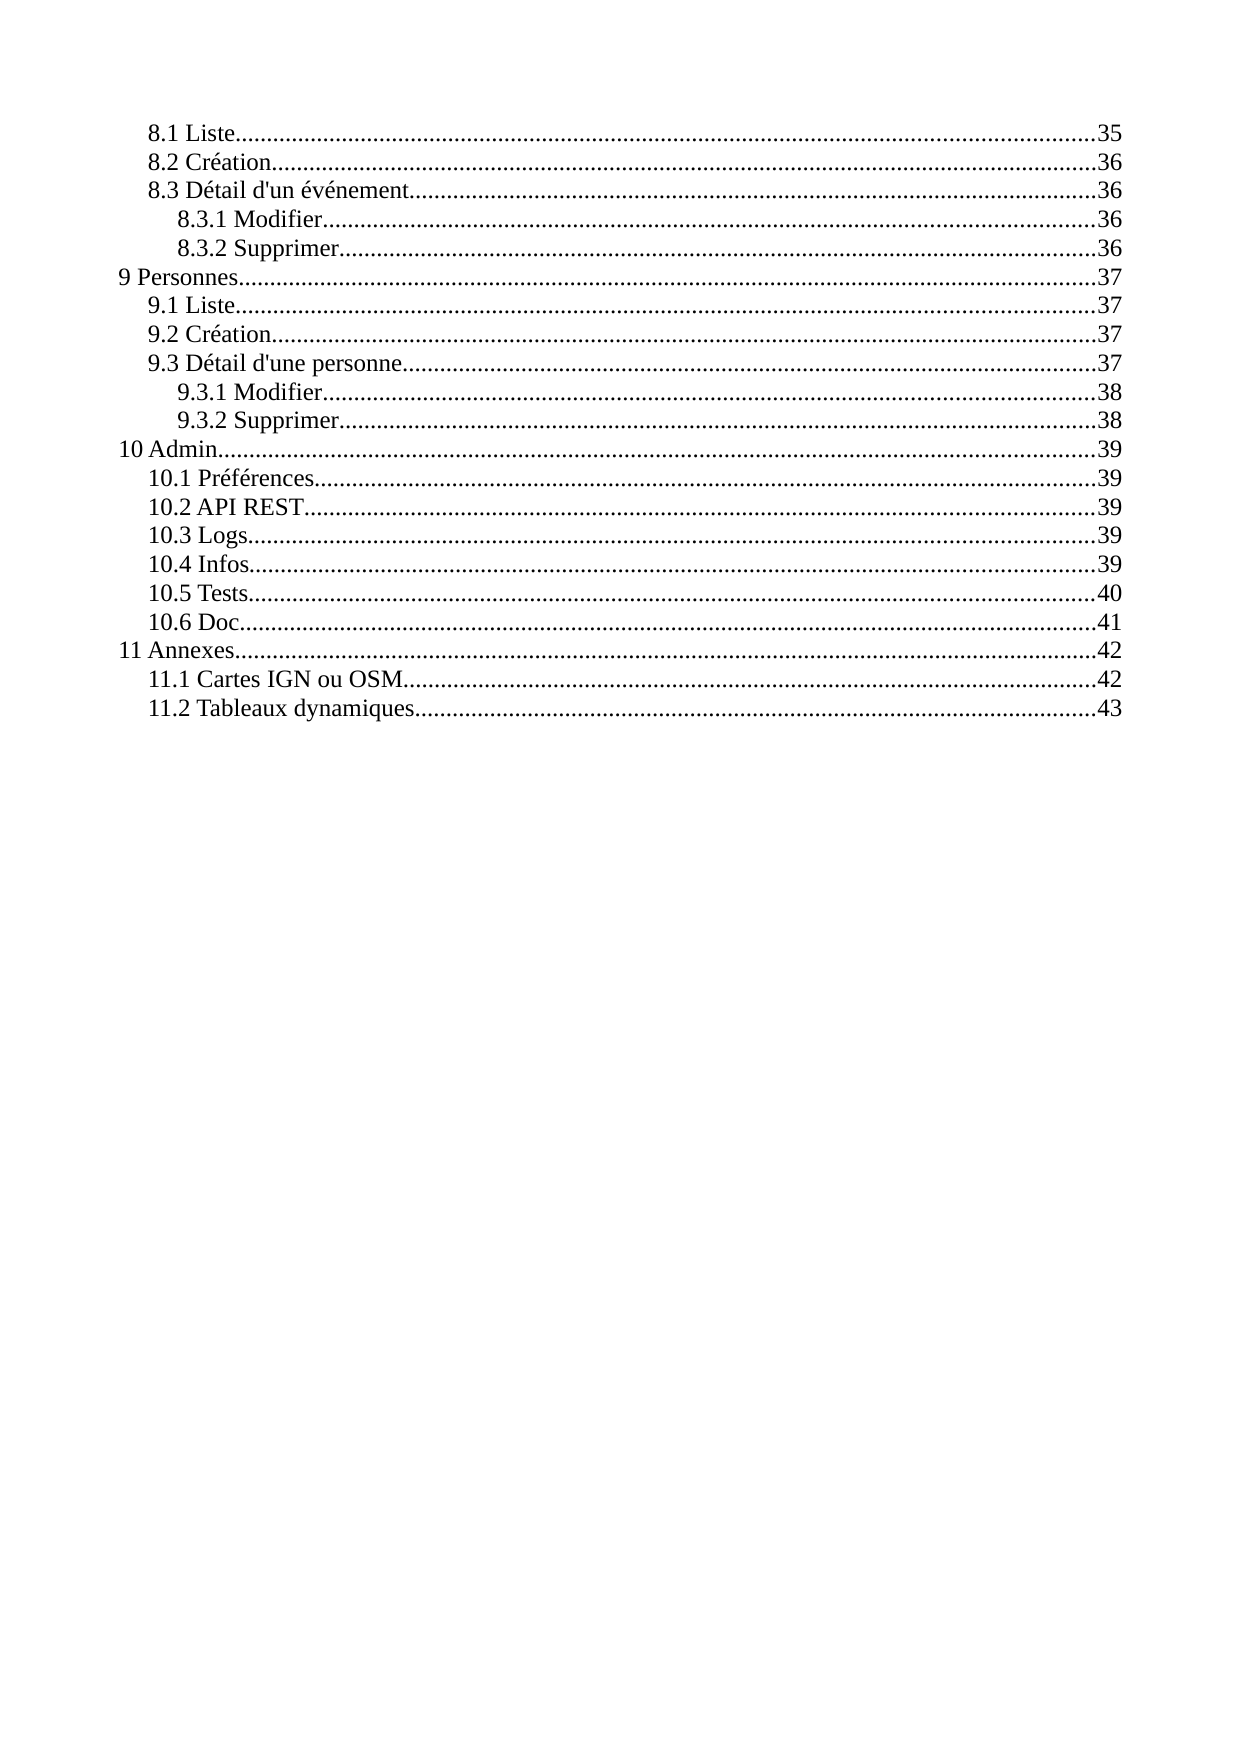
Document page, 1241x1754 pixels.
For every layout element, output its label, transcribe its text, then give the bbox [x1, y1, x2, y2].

text 10.1 Préférences 39 [148, 463, 1122, 492]
text 10.2 API REST 39 [148, 492, 1122, 521]
text 11.1 Cartes IGN ou OSM 42 [148, 664, 1122, 693]
text 11.2 Tableaux dynamiques 43 [148, 693, 1122, 722]
text 9.3.1 Modifier 38 [177, 377, 1122, 406]
text 9.2 Création 37 [148, 319, 1122, 348]
text 8.1 Liste 35 [148, 118, 1122, 147]
text 10.3 Logs 39 [148, 521, 1122, 549]
text 10.6 Doc 41 [148, 607, 1122, 636]
text 9.1 Liste 37 [148, 291, 1122, 319]
text 9 Personnes 37 [118, 262, 1122, 291]
text 9.3.2 Supprimer 38 [177, 406, 1122, 434]
text 10.5 Tests 40 [148, 578, 1122, 607]
text 9.3 Détail d'une personne 37 [148, 348, 1122, 377]
text 8.3.2 Supprimer 36 [177, 233, 1122, 262]
text 8.3 Détail d'un événement 36 [148, 176, 1122, 204]
text 10.4 Infos 39 [148, 549, 1122, 578]
text 10 Admin 39 [118, 434, 1122, 463]
text 8.2 Création 36 [148, 147, 1122, 176]
text 8.3.1 Modifier 36 [177, 204, 1122, 233]
text 11 Annexes 42 [118, 636, 1122, 664]
